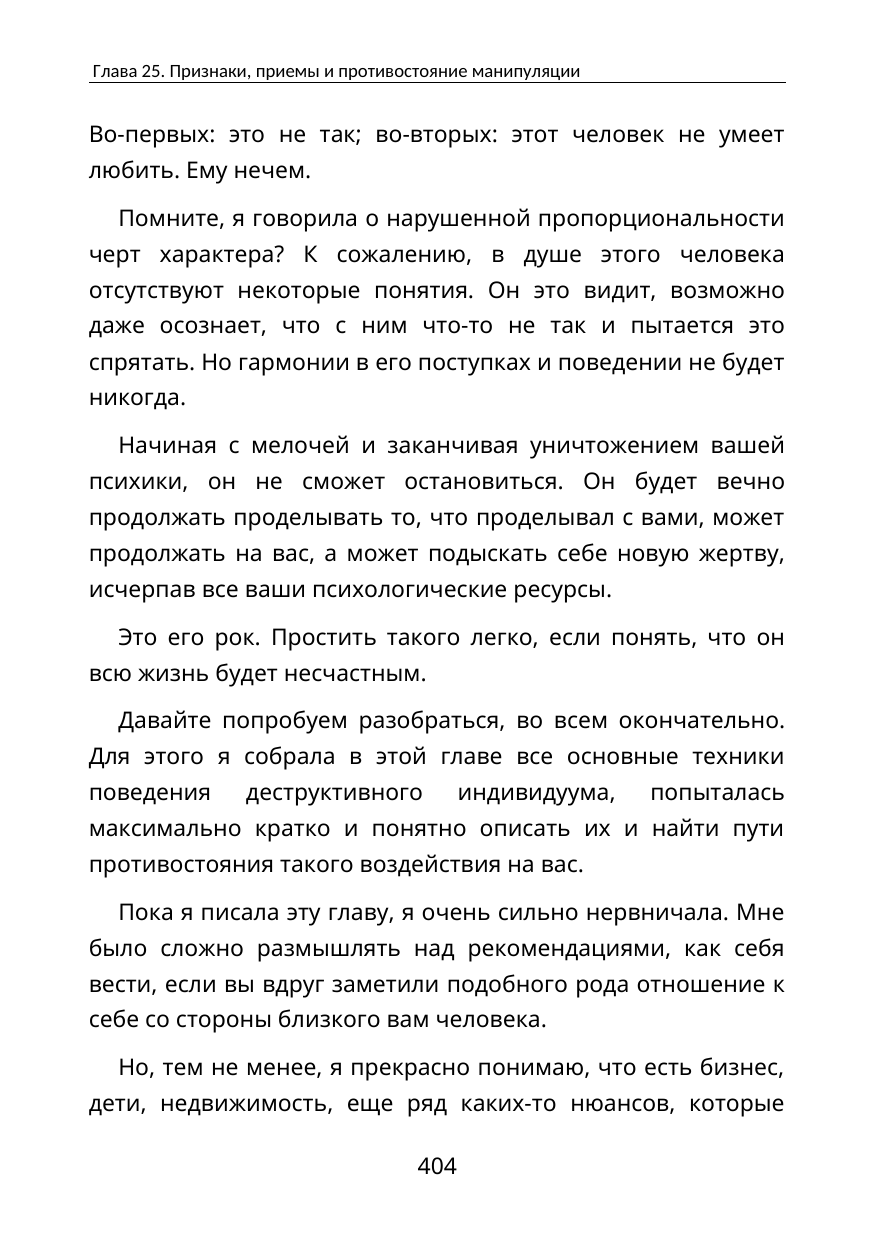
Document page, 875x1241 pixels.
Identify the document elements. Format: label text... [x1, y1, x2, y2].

text Давайте попробуем разобраться, во всем окончательно. Для этого я собрала в этой главе все основные техники поведения деструктивного индивидуума, попыталась максимально кратко и понятно описать их и найти пути противостояния такого воздействия на вас. [88, 704, 786, 879]
text Начиная с мелочей и заканчивая уничтожением вашей психики, он не сможет остановиться. Он будет вечно продолжать проделывать то, что проделывал с вами, может продолжать на вас, а может подыскать себе новую жертву, исчерпав все ваши психологические ресурсы. [88, 429, 786, 604]
text Во-первых: это не так; во-вторых: этот человек не умеет любить. Ему нечем. [88, 118, 786, 185]
text Пока я писала эту главу, я очень сильно нервничала. Мне было сложно размышлять над рекомендациями, как себя вести, если вы вдруг заметили подобного рода отношение к себе со стороны близкого вам человека. [88, 896, 786, 1035]
text Это его рок. Простить такого легко, если понять, что он всю жизнь будет несчастным. [88, 621, 786, 688]
text Но, тем не менее, я прекрасно понимаю, что есть бизнес, дети, недвижимость, еще ряд каких-то нюансов, которые [88, 1051, 786, 1118]
text Помните, я говорила о нарушенной пропорциональности черт характера? К сожалению, в душе этого человека отсутствуют некоторые понятия. Он это видит, возможно даже осознает, что с ним что-то не так и пытается это спрятать. Но гармонии в его поступках и поведении не будет никогда. [88, 202, 786, 413]
